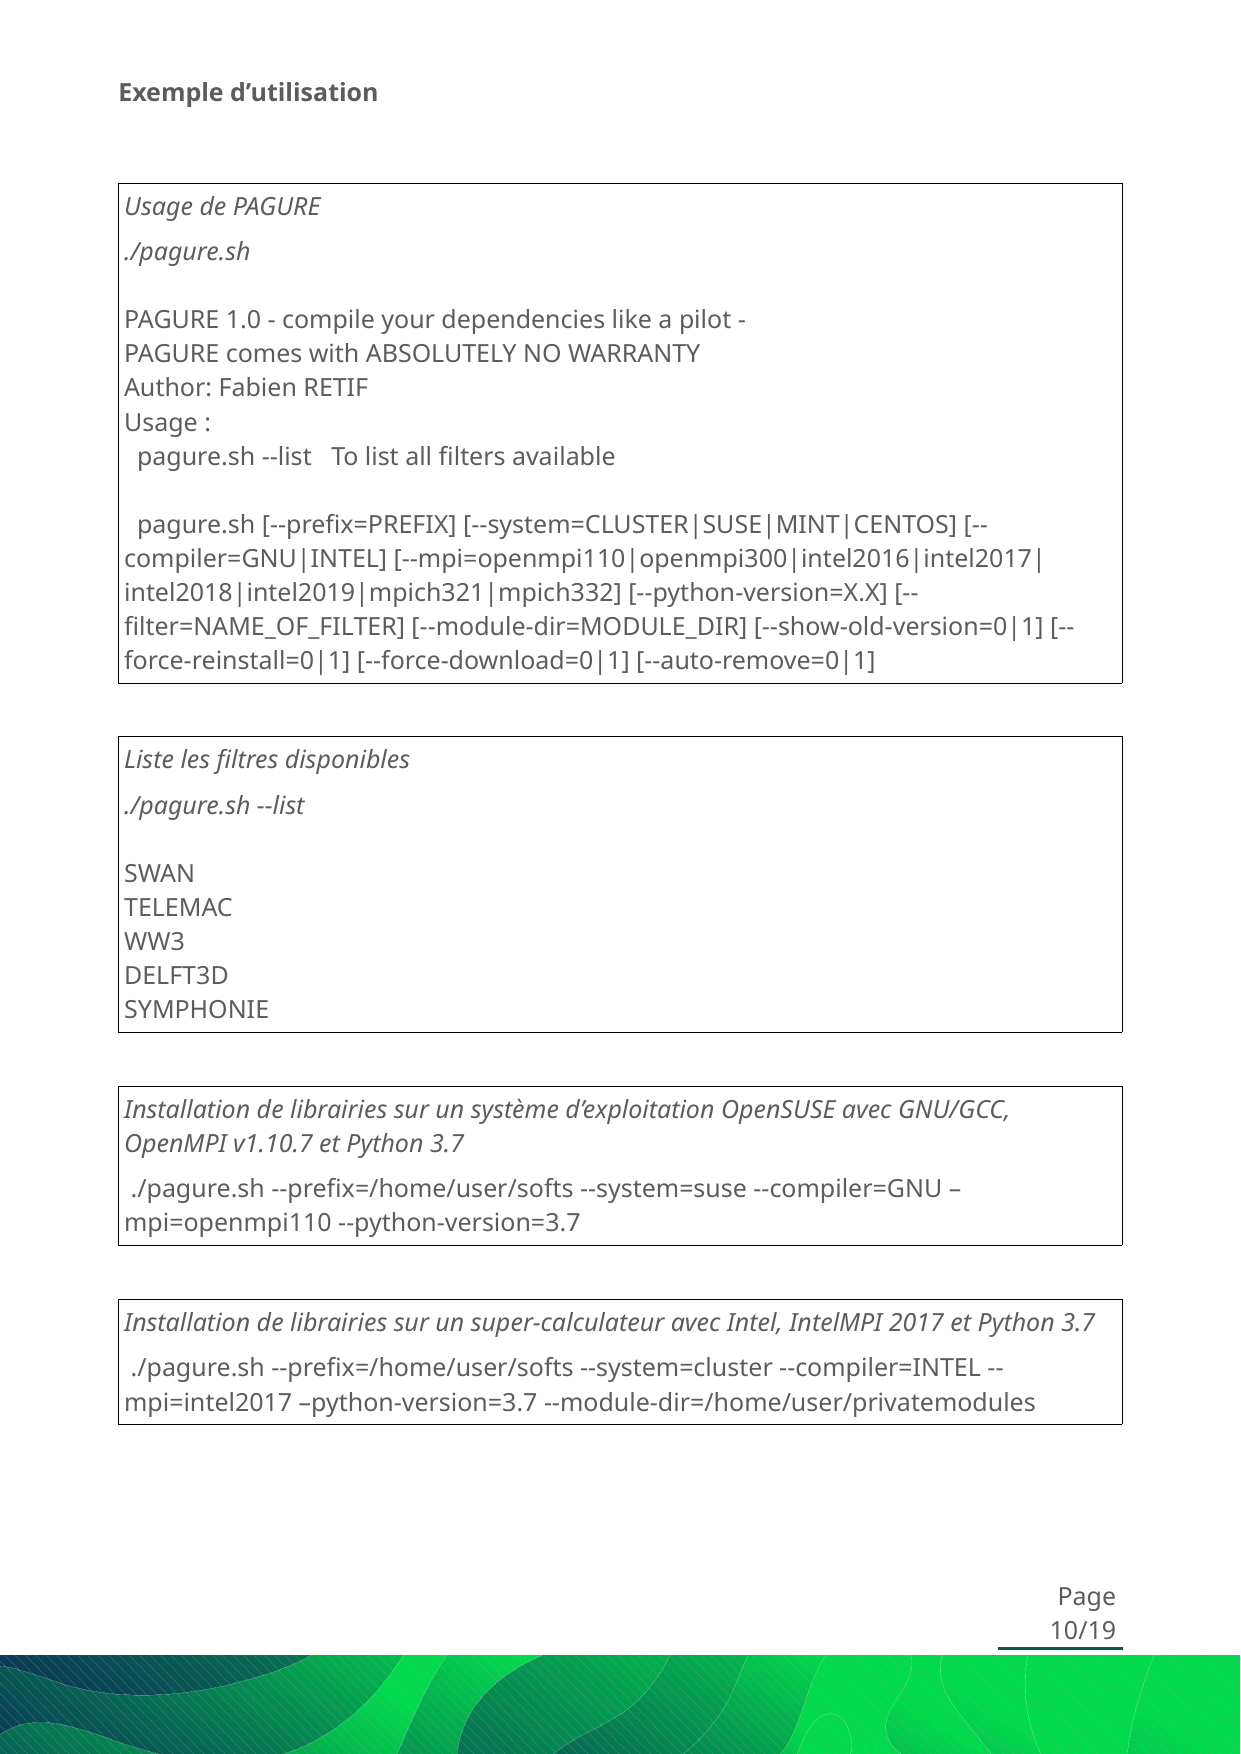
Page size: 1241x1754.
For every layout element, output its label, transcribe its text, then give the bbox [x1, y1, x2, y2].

table_header Usage de PAGURE [119, 184, 1122, 228]
text Exemple d’utilisation [118, 75, 1122, 109]
table_header Installation de librairies sur un super-calculateur avec Intel, IntelMPI 2017 et Python 3.7 [119, 1300, 1122, 1344]
picture [0, 1655, 1241, 1754]
table_cell ./pagure.sh PAGURE 1.0 - compile your dependencies like a pilot - PAGURE comes with ABSOLUTELY NO WARRANTY Author: Fabien RETIF Usage : pagure.sh --list To list all filters available pagure.sh [--prefix=PREFIX] [--system=CLUSTER|SUSE|MINT|CENTOS] [--compiler=GNU|INTEL] [--mpi=openmpi110|openmpi300|intel2016|intel2017|intel2018|intel2019|mpich321|mpich332] [--python-version=X.X] [--filter=NAME_OF_FILTER] [--module-dir=MODULE_DIR] [--show-old-version=0|1] [--force-reinstall=0|1] [--force-download=0|1] [--auto-remove=0|1] [119, 228, 1122, 682]
table_cell ./pagure.sh --prefix=/home/user/softs --system=suse --compiler=GNU – mpi=openmpi110 --python-version=3.7 [119, 1165, 1122, 1245]
table_header Installation de librairies sur un système d’exploitation OpenSUSE avec GNU/GCC, OpenMPI v1.10.7 et Python 3.7 [119, 1087, 1122, 1165]
table_header Liste les filtres disponibles [119, 737, 1122, 782]
table_cell ./pagure.sh --prefix=/home/user/softs --system=cluster --compiler=INTEL --mpi=intel2017 –python-version=3.7 --module-dir=/home/user/privatemodules [119, 1344, 1122, 1424]
table_cell ./pagure.sh --list SWAN TELEMAC WW3 DELFT3D SYMPHONIE [119, 782, 1122, 1032]
